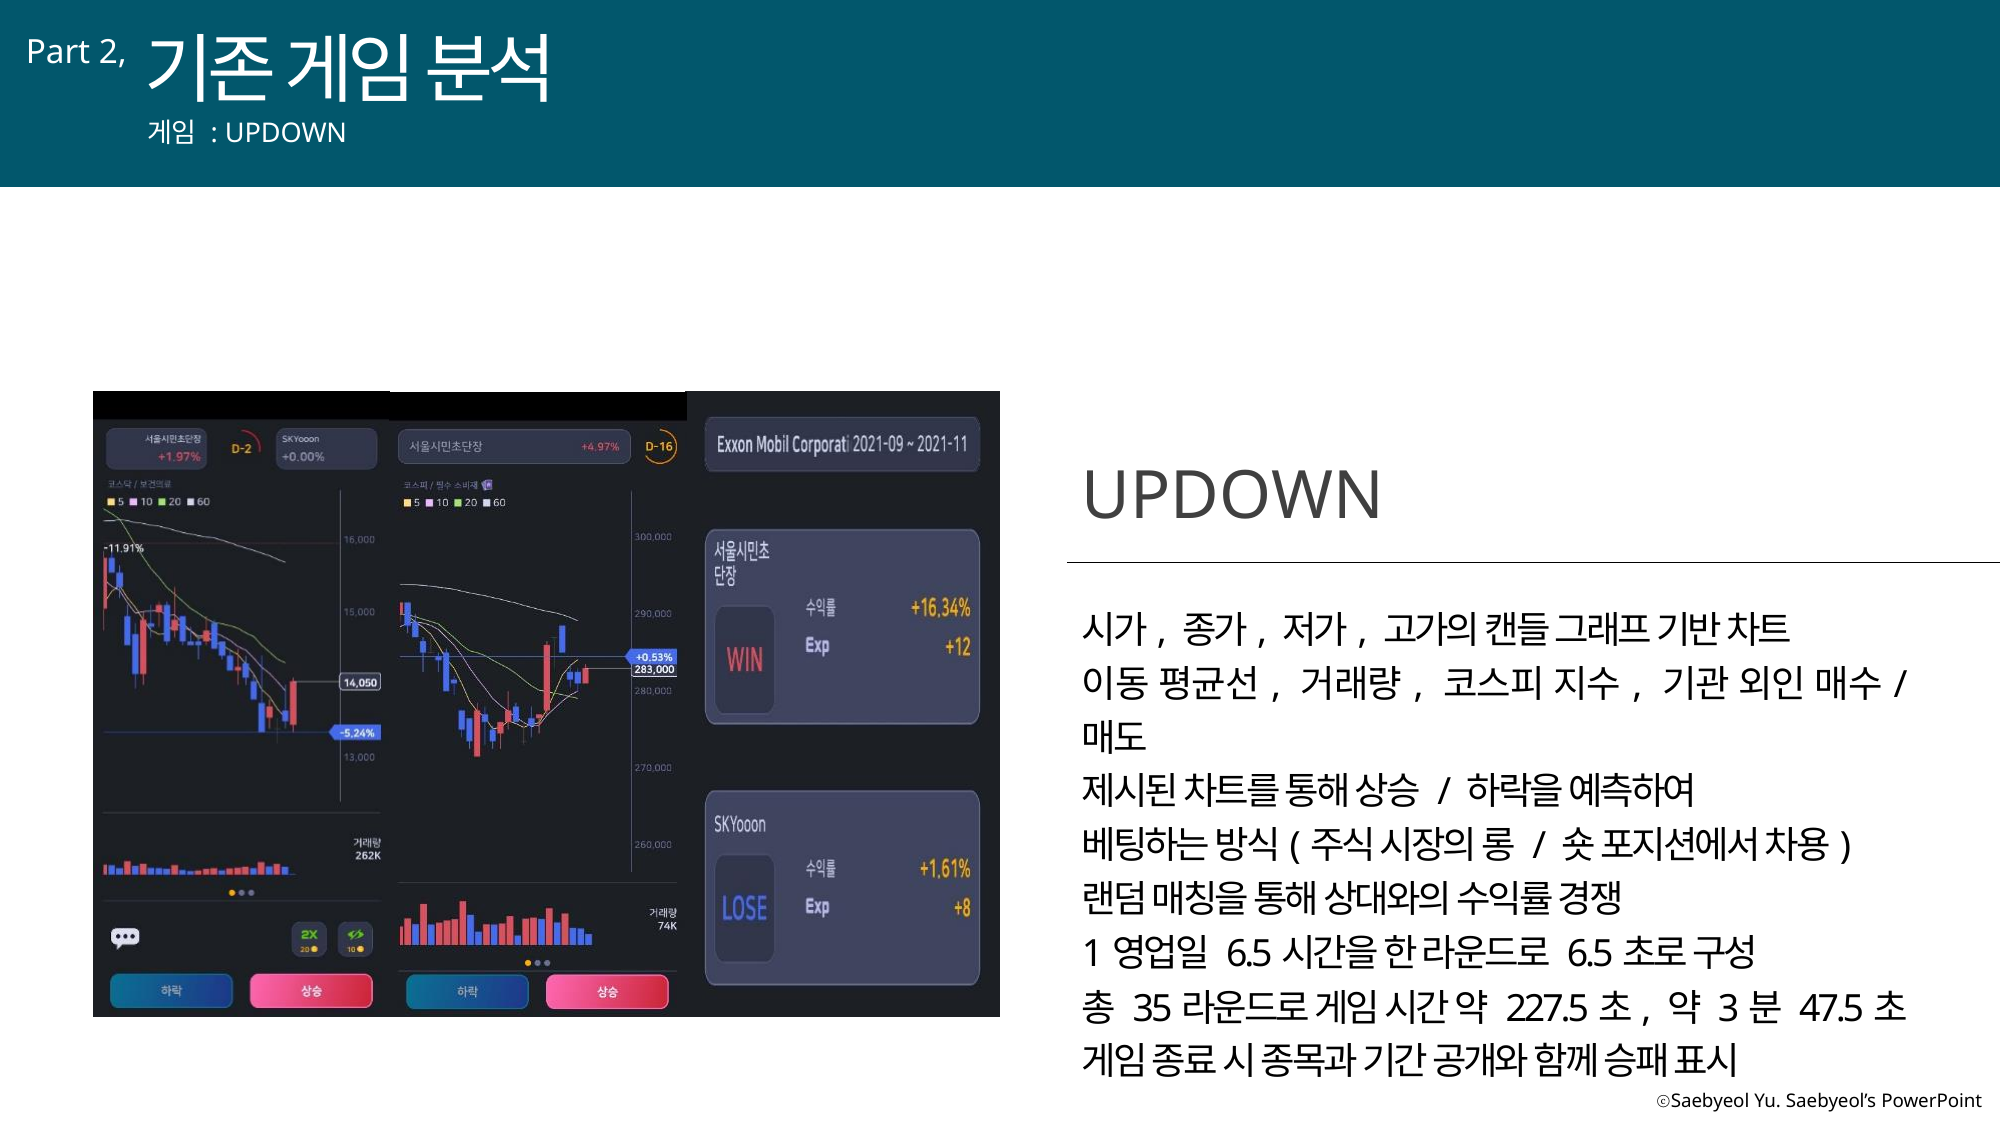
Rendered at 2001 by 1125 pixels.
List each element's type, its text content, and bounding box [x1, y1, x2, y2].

text_box 게임 : UPDOWN [132, 108, 360, 157]
text_box 시가, 종가, 저가, 고가의 캔들 그래프 기반 차트 이동 평균선, 거래량, 코스피 지수, 기관 외인 매수/매도 제시된 차트를 통해 상승 / 하락을 예측하여 베팅하는 방식(주식 시장의 롱 / 숏 포지션에서 차용) 랜덤 매칭을 통해 상대와의 수익률 경쟁 1영업일 6.5시간을 한 라운드로 6.5초로 구성 총 35라운드로 게임 시간 약 227.5초, 약 3분 47.5초 게임 종료 시 종목과 기간 공개와 함께 승패 표시 [1066, 589, 1932, 1036]
text_box 기존 게임 분석 [129, 13, 618, 120]
picture [93, 391, 1000, 1017]
text_box [0, 0, 2000, 187]
text_box Part 2, [10, 23, 148, 79]
text_box UPDOWN [1066, 443, 1400, 540]
